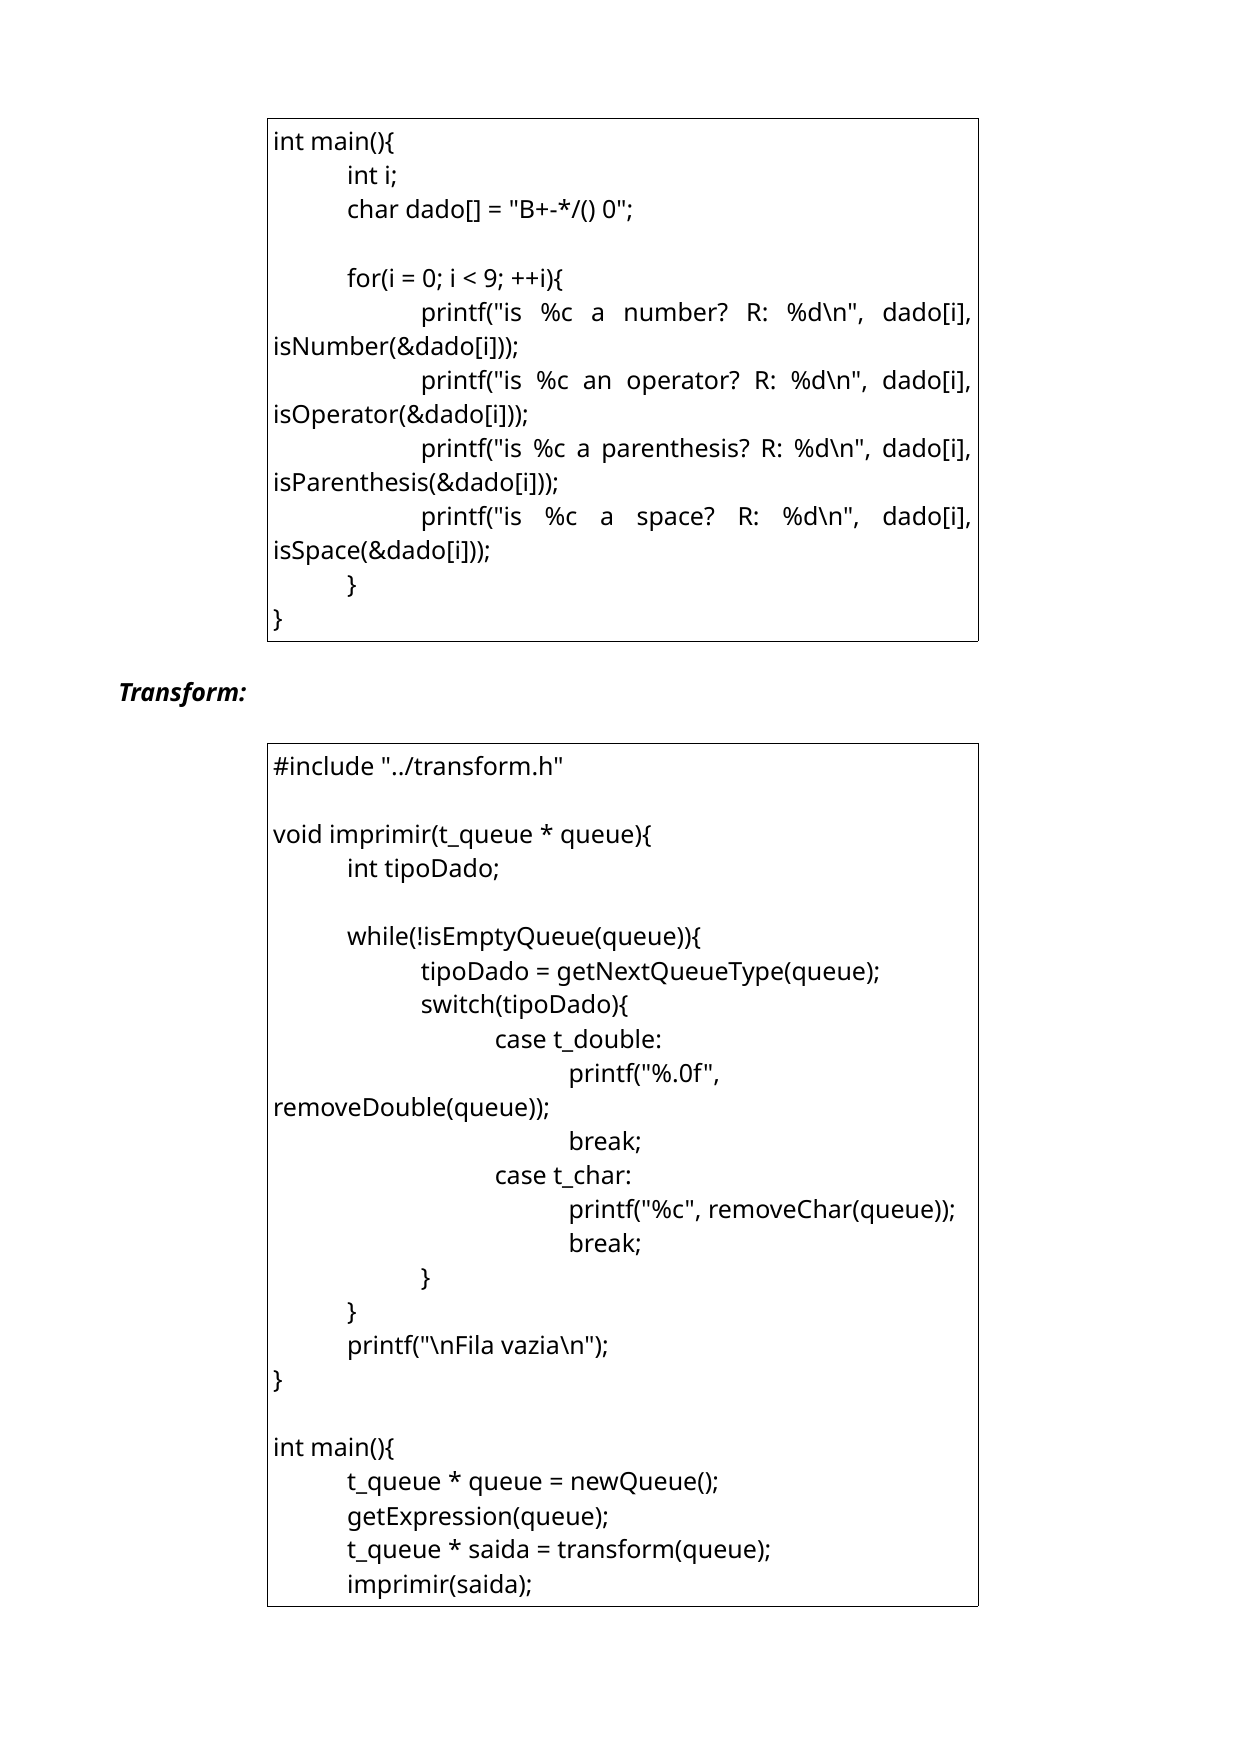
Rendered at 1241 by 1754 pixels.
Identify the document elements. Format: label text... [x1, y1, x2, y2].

table_header #include "../transform.h" void imprimir(t_queue * queue){ int tipoDado; while(!isEmptyQueue(queue)){ tipoDado = getNextQueueType(queue); switch(tipoDado){ case t_double: printf("%.0f", removeDouble(queue)); break; case t_char: printf("%c", removeChar(queue)); break; } } printf("\nFila vazia\n"); } int main(){ t_queue * queue = newQueue(); getExpression(queue); t_queue * saida = transform(queue); imprimir(saida); [268, 744, 978, 1606]
table_header int main(){ int i; char dado[] = "B+-*/() 0"; for(i = 0; i < 9; ++i){ printf("is %c a number? R: %d\n", dado[i], isNumber(&dado[i])); printf("is %c an operator? R: %d\n", dado[i], isOperator(&dado[i])); printf("is %c a parenthesis? R: %d\n", dado[i], isParenthesis(&dado[i])); printf("is %c a space? R: %d\n", dado[i], isSpace(&dado[i])); } } [268, 119, 978, 641]
text Transform: [118, 675, 1122, 709]
